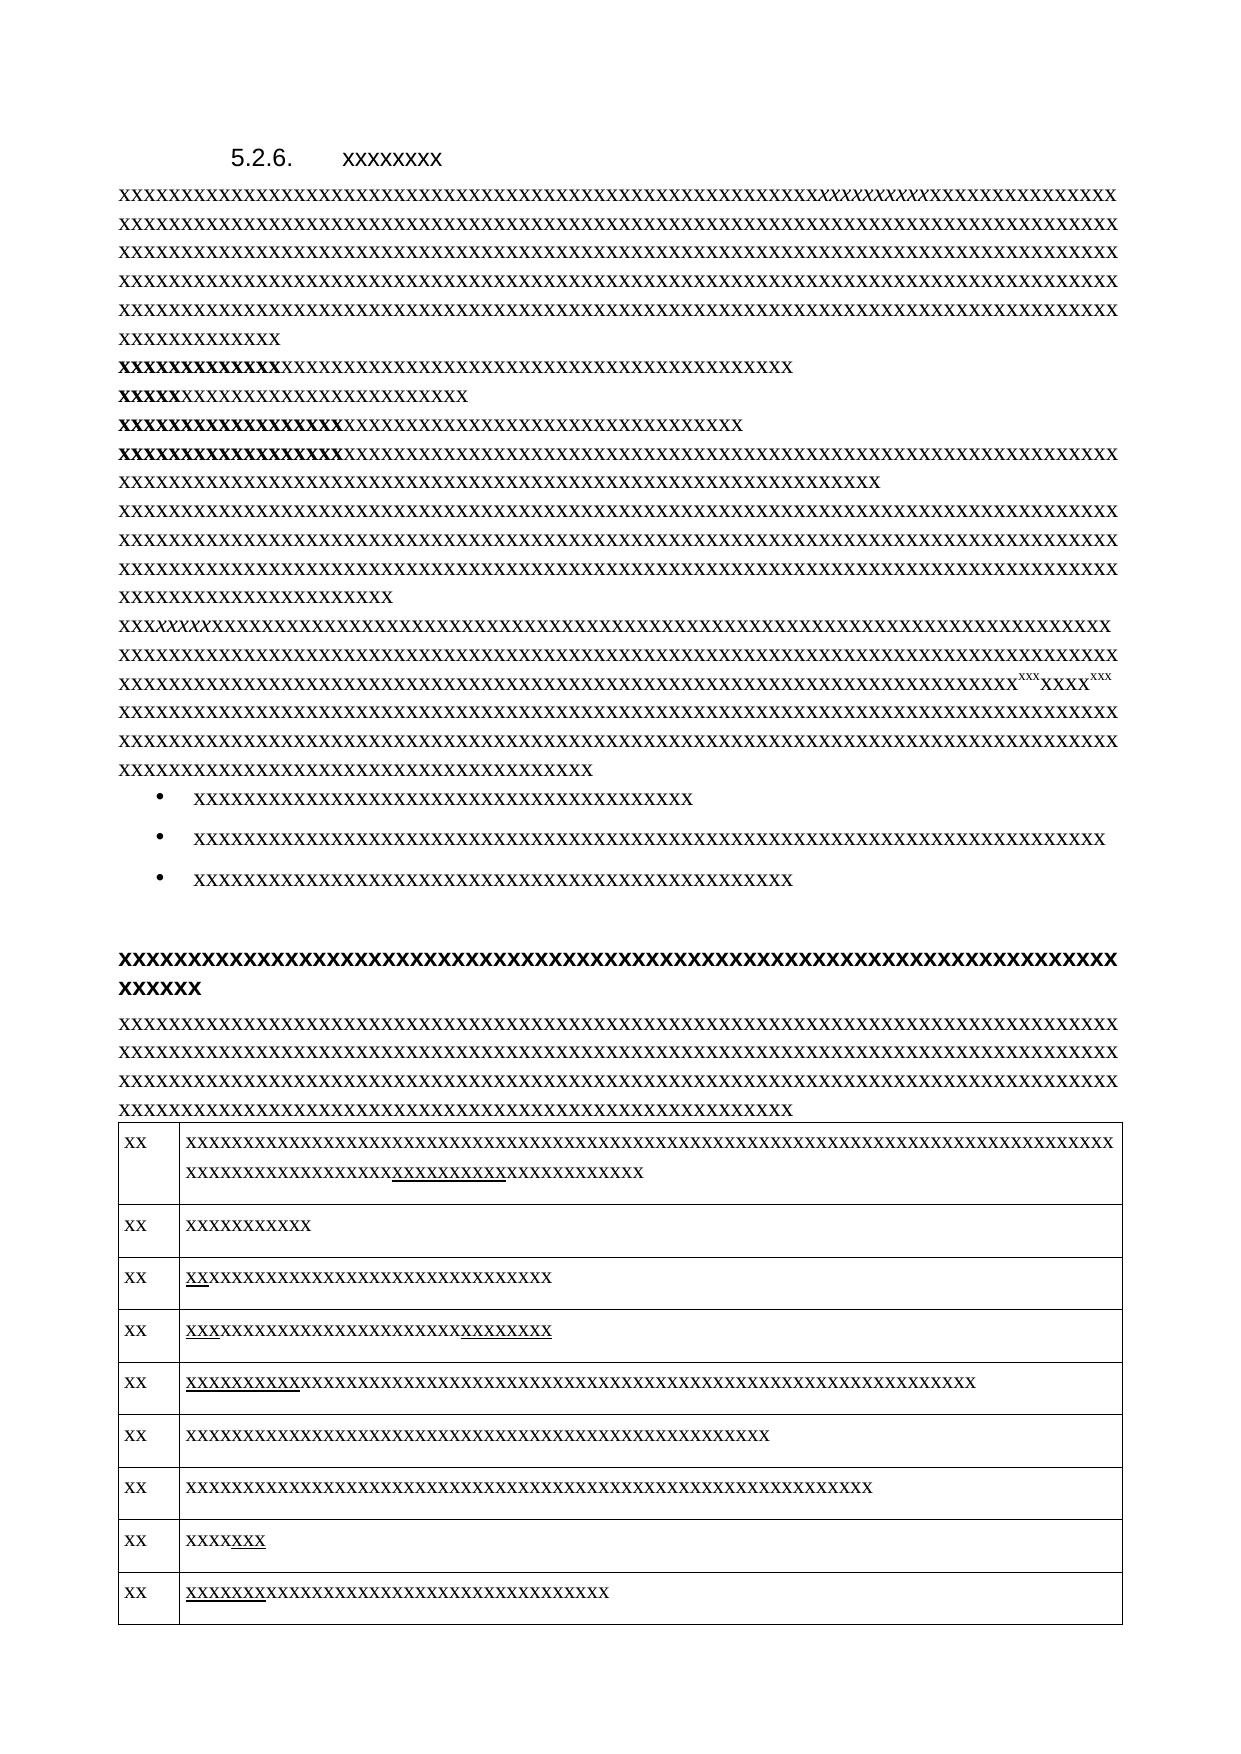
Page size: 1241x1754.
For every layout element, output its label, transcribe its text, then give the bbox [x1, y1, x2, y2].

subtitle xxxxxxxx [231, 143, 1122, 172]
table_header xxxxxxxxxxxxxxxxxxxxxxxxxxxxxxxxxxxxxxxxxxxxxxxxxxxxxxxxxxxxxxxxxxxxxxxxxxxxxxxxxxxxxxxxxxxxxxxxxxxxxxxxxxxxxxxxxxxxxxxxx [180, 1123, 1122, 1204]
table_cell xx [119, 1310, 179, 1362]
table_cell xx [119, 1468, 179, 1519]
table_cell xx [119, 1205, 179, 1257]
text xxxxxxxxxxxxxxxxxxxxxxxxxxxxxxxxxxxxxxxxxxxxxxxxxxxxxx [118, 351, 1122, 379]
text xxxxxxxxxxxxxxxxxxxxxxxxxxxxxxxxxxxxxxxxxxxxxxxxxxxxxxxxxxxxxxxxxxxxxxxxxxxxxxxxxxxxxxxxxxxxxxxxxxxxxxxxxxxxxxxxxxxxxxxxxxxxxxxxxxxxxxxxxxxxxxxxxxxxxxxxxxxxxxxxxxxxxxxxxxxxxxxxxxxxxxxxxxxxxxxxxxxxxxxxxxxxxxxxxxxxxxxxxxxxxxxxxxxxxxxxxxxxxxxxxxxxxxxxxxxxxxxxxxxxxx [118, 494, 1122, 609]
list xxxxxxxxxxxxxxxxxxxxxxxxxxxxxxxxxxxxxxxx [156, 782, 1122, 811]
table_cell xx [119, 1520, 179, 1572]
subtitle xxxxxxxxxxxxxxxxxxxxxxxxxxxxxxxxxxxxxxxxxxxxxxxxxxxxxxxxxxxxxxxxxxxxxxxxxxxxxx [118, 943, 1122, 1000]
table_header xx [119, 1123, 179, 1204]
table_cell xxxxxxxxxxxxxxxxxxxxxxxxxxxxxxxx [180, 1310, 1122, 1362]
table_cell xx [119, 1258, 179, 1309]
list xxxxxxxxxxxxxxxxxxxxxxxxxxxxxxxxxxxxxxxxxxxxxxxx [156, 863, 1122, 892]
table_cell xxxxxxxxxxxxxxxxxxxxxxxxxxxxxxxxxxxxx [180, 1573, 1122, 1624]
table_cell xxxxxxxxxxxxxxxxxxxxxxxxxxxxxxxxxxxxxxxxxxxxxxxxxxxxxxxxxxxx [180, 1468, 1122, 1519]
text xxxxxxxxxxxxxxxxxxxxxxxxxxxxxxxxxxxxxxxxxxxxxxxxxxxxxxxxxxxxxxxxxxxxxxxxxxxxxxxxxxxxxxxxxxxxxxxxxxxxxxxxxxxxxxxxxxxxxxxxxxxxxxxxxxxxxxxxxxxxx [118, 437, 1122, 494]
table_cell xxxxxxxxxxx [180, 1205, 1122, 1257]
table_cell xx [119, 1363, 179, 1414]
table_cell xxxxxxxxxxxxxxxxxxxxxxxxxxxxxxxxxxxxxxxxxxxxxxxxxxx [180, 1415, 1122, 1467]
list xxxxxxxxxxxxxxxxxxxxxxxxxxxxxxxxxxxxxxxxxxxxxxxxxxxxxxxxxxxxxxxxxxxxxxxxx [156, 822, 1122, 851]
text xxxxxxxxxxxxxxxxxxxxxxxxxxxxxxxxxxxxxxxxxxxxxxxxxx [118, 408, 1122, 437]
text xxxxxxxxxxxxxxxxxxxxxxxxxxxxxxxxxxxxxxxxxxxxxxxxxxxxxxxxxxxxxxxxxxxxxxxxxxxxxxxxxxxxxxxxxxxxxxxxxxxxxxxxxxxxxxxxxxxxxxxxxxxxxxxxxxxxxxxxxxxxxxxxxxxxxxxxxxxxxxxxxxxxxxxxxxxxxxxxxxxxxxxxxxxxxxxxxxxxxxxxxxxxxxxxxxxxxxxxxxxxxxxxxxxxxxxxxxxxxxxxxxxxxxxxxxxxxxxxxxxxxxxxxxxxxxxxxxxxxxxxxxxxxxxxxxxxxxxxxxxxxxxxxxxxxxxxxxxxxxxxxxxxxxxxxxxxxxxxxxxxxxxxxxxxxxxxxxxxxxxxxxxxxxxxxxxxxxxxxxxxxxxxxxxxxxxxxxxxxxxxxxxxxxxxxxxxxx [118, 178, 1122, 351]
table_cell xxxxxxxxxxxxxxxxxxxxxxxxxxxxxxxx [180, 1258, 1122, 1309]
table_cell xxxxxxx [180, 1520, 1122, 1572]
text xxxxxxxxxxxxxxxxxxxxxxxxxxxxxxxxxxxxxxxxxxxxxxxxxxxxxxxxxxxxxxxxxxxxxxxxxxxxxxxxxxxxxxxxxxxxxxxxxxxxxxxxxxxxxxxxxxxxxxxxxxxxxxxxxxxxxxxxxxxxxxxxxxxxxxxxxxxxxxxxxxxxxxxxxxxxxxxxxxxxxxxxxxxxxxxxxxxxxxxxxxxxxxxxxxxxxxxxxxxxxxxxxxxxxxxxxxxxxxxxxxxxxxxxxxxxxxxxxxxxxxxxxxxxxxxxxxxxxxxxxxxxxxxxxxxxxx [118, 1007, 1122, 1122]
table_cell xx [119, 1573, 179, 1624]
text xxxxxxxxxxxxxxxxxxxxxxxxxxxxxxxxxxxxxxxxxxxxxxxxxxxxxxxxxxxxxxxxxxxxxxxxxxxxxxxxxxxxxxxxxxxxxxxxxxxxxxxxxxxxxxxxxxxxxxxxxxxxxxxxxxxxxxxxxxxxxxxxxxxxxxxxxxxxxxxxxxxxxxxxxxxxxxxxxxxxxxxxxxxxxxxxxxxxxxxxxxxxxxxxxxxxxxxxxxxxxxxxxxxxxxxxxxxxxxxxxxxxxxxxxxxxxxxxxxxxxxxxxxxxxxxxxxxxxxxxxxxxxxxxxxxxxxxxxxxxxxxxxxxxxxxxxxxxxxxxxxxxxxxxxxxxxxxxxxxxxxxxxxxxxxxxxxxxxxxxxxxxxxxxxxxxxxxxxxxxxxxxxxxxxxxxxxxxxxxxxxxxxxxxxxxxxxxxxxxxxxxxxxxxxxxxxxxxxxxx [118, 609, 1122, 782]
table_cell xxxxxxxxxxxxxxxxxxxxxxxxxxxxxxxxxxxxxxxxxxxxxxxxxxxxxxxxxxxxxxxxxxxxx [180, 1363, 1122, 1414]
text xxxxxxxxxxxxxxxxxxxxxxxxxxxx [118, 379, 1122, 408]
table_cell xx [119, 1415, 179, 1467]
